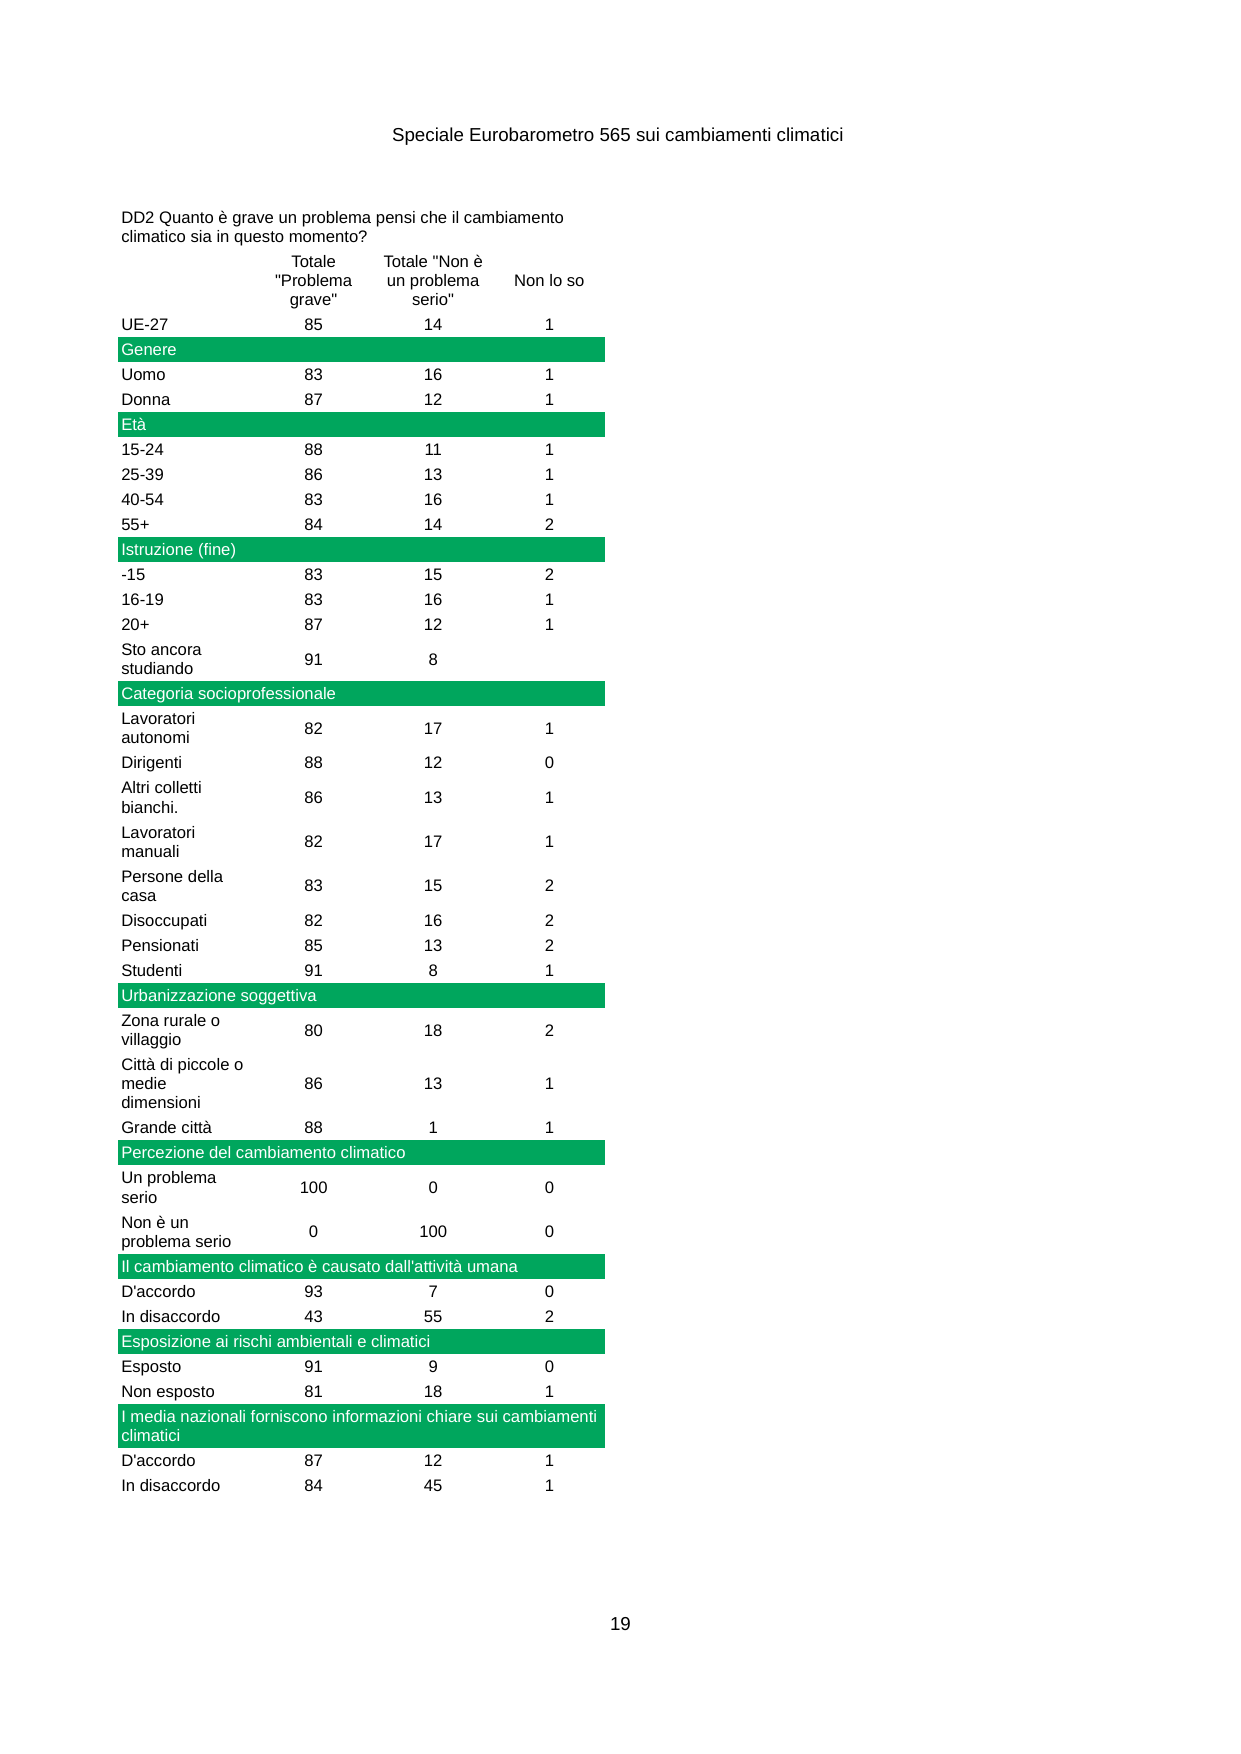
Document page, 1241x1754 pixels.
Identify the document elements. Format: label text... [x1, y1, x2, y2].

table_cell 2 [493, 1304, 605, 1329]
table_cell 14 [373, 512, 493, 537]
table_cell -15 [118, 562, 253, 587]
table_cell 55 [373, 1304, 493, 1329]
table_cell Donna [118, 387, 253, 412]
table_cell 8 [373, 637, 493, 681]
table_cell 84 [254, 1473, 373, 1498]
table_cell 1 [493, 462, 605, 487]
table_cell Il cambiamento climatico è causato dall'attività umana [118, 1254, 605, 1279]
table_cell Esposto [118, 1354, 253, 1379]
table_cell UE-27 [118, 312, 253, 337]
table_cell 0 [493, 1165, 605, 1209]
table_cell 0 [493, 1279, 605, 1304]
table_cell 1 [493, 958, 605, 983]
table_cell 1 [373, 1115, 493, 1140]
table_cell 91 [254, 1354, 373, 1379]
table_cell 83 [254, 562, 373, 587]
table_cell 1 [493, 312, 605, 337]
table_cell 15 [373, 864, 493, 908]
table_cell Non lo so [493, 249, 605, 312]
table_header DD2 Quanto è grave un problema pensi che il cambiamento climatico sia in questo momento? [118, 205, 605, 249]
table_cell 1 [493, 1052, 605, 1115]
table_cell Lavoratori manuali [118, 820, 253, 864]
table_cell Uomo [118, 362, 253, 387]
table_cell 82 [254, 820, 373, 864]
table_cell Esposizione ai rischi ambientali e climatici [118, 1329, 605, 1354]
table_cell 1 [493, 387, 605, 412]
table_cell 1 [493, 1473, 605, 1498]
table_cell In disaccordo [118, 1304, 253, 1329]
table_cell 82 [254, 908, 373, 933]
table_cell 17 [373, 820, 493, 864]
table_cell 1 [493, 362, 605, 387]
table_cell 1 [493, 1448, 605, 1473]
table_cell D'accordo [118, 1448, 253, 1473]
table_cell Disoccupati [118, 908, 253, 933]
table_cell I media nazionali forniscono informazioni chiare sui cambiamenti climatici [118, 1404, 605, 1448]
table_cell Totale "Non è un problema serio" [373, 249, 493, 312]
table_cell Altri colletti bianchi. [118, 775, 253, 819]
table_cell 1 [493, 612, 605, 637]
table_cell 1 [493, 1379, 605, 1404]
table_cell Città di piccole o medie dimensioni [118, 1052, 253, 1115]
table_cell [118, 249, 253, 312]
table_cell Lavoratori autonomi [118, 706, 253, 750]
table_cell Istruzione (fine) [118, 537, 605, 562]
table_cell 1 [493, 820, 605, 864]
table_cell In disaccordo [118, 1473, 253, 1498]
table_cell 13 [373, 933, 493, 958]
table_cell 0 [493, 750, 605, 775]
table_cell 1 [493, 1115, 605, 1140]
table_cell 25-39 [118, 462, 253, 487]
table_cell 1 [493, 487, 605, 512]
table_cell 12 [373, 750, 493, 775]
table_cell 1 [493, 706, 605, 750]
table_cell 1 [493, 587, 605, 612]
table_cell 1 [493, 437, 605, 462]
table_cell 1 [493, 775, 605, 819]
table_cell 91 [254, 637, 373, 681]
table_cell [493, 637, 605, 681]
table_cell 87 [254, 612, 373, 637]
table_cell 12 [373, 1448, 493, 1473]
table_cell Grande città [118, 1115, 253, 1140]
table_cell 0 [493, 1210, 605, 1254]
table_cell Totale "Problema grave" [254, 249, 373, 312]
table_cell 85 [254, 312, 373, 337]
table_cell 16-19 [118, 587, 253, 612]
table_cell 83 [254, 487, 373, 512]
table_cell 12 [373, 612, 493, 637]
table_cell 88 [254, 750, 373, 775]
table_cell 2 [493, 1008, 605, 1052]
table_cell 16 [373, 587, 493, 612]
table_cell 2 [493, 908, 605, 933]
table_cell 87 [254, 1448, 373, 1473]
table_cell 86 [254, 462, 373, 487]
table_cell Studenti [118, 958, 253, 983]
table_cell Non è un problema serio [118, 1210, 253, 1254]
table_cell 11 [373, 437, 493, 462]
table_cell Categoria socioprofessionale [118, 681, 605, 706]
table_cell D'accordo [118, 1279, 253, 1304]
table_cell 86 [254, 1052, 373, 1115]
table_cell 45 [373, 1473, 493, 1498]
table_cell 9 [373, 1354, 493, 1379]
table_cell 40-54 [118, 487, 253, 512]
table_cell 15-24 [118, 437, 253, 462]
table_cell 13 [373, 775, 493, 819]
table_cell 87 [254, 387, 373, 412]
table_cell 0 [373, 1165, 493, 1209]
table_cell 18 [373, 1379, 493, 1404]
table_cell Un problema serio [118, 1165, 253, 1209]
table_cell 12 [373, 387, 493, 412]
table_cell Non esposto [118, 1379, 253, 1404]
table_cell 2 [493, 562, 605, 587]
table_cell Pensionati [118, 933, 253, 958]
table_cell 17 [373, 706, 493, 750]
table_cell 8 [373, 958, 493, 983]
table_cell 15 [373, 562, 493, 587]
table_cell Percezione del cambiamento climatico [118, 1140, 605, 1165]
table_cell Dirigenti [118, 750, 253, 775]
table_cell 2 [493, 933, 605, 958]
table_cell Genere [118, 337, 605, 362]
table_cell 83 [254, 587, 373, 612]
table_cell 16 [373, 908, 493, 933]
table_cell 2 [493, 864, 605, 908]
table_cell 18 [373, 1008, 493, 1052]
table_cell Sto ancora studiando [118, 637, 253, 681]
table_cell Urbanizzazione soggettiva [118, 983, 605, 1008]
table_cell 13 [373, 1052, 493, 1115]
table_cell 16 [373, 362, 493, 387]
table_cell Persone della casa [118, 864, 253, 908]
table_cell 85 [254, 933, 373, 958]
table_cell 100 [373, 1210, 493, 1254]
table_cell 2 [493, 512, 605, 537]
table_cell 20+ [118, 612, 253, 637]
table_cell 100 [254, 1165, 373, 1209]
table_cell 82 [254, 706, 373, 750]
table_cell 93 [254, 1279, 373, 1304]
table_cell 55+ [118, 512, 253, 537]
table_cell 0 [493, 1354, 605, 1379]
table_cell 43 [254, 1304, 373, 1329]
table_cell 0 [254, 1210, 373, 1254]
table_cell 14 [373, 312, 493, 337]
table_cell 91 [254, 958, 373, 983]
table_cell 88 [254, 1115, 373, 1140]
table_cell 86 [254, 775, 373, 819]
table_cell 88 [254, 437, 373, 462]
table_cell 13 [373, 462, 493, 487]
table_cell 83 [254, 864, 373, 908]
table_cell Zona rurale o villaggio [118, 1008, 253, 1052]
table_cell 81 [254, 1379, 373, 1404]
table_cell 83 [254, 362, 373, 387]
table_cell 80 [254, 1008, 373, 1052]
table_cell 16 [373, 487, 493, 512]
table_cell 84 [254, 512, 373, 537]
table_cell Età [118, 412, 605, 437]
table_cell 7 [373, 1279, 493, 1304]
